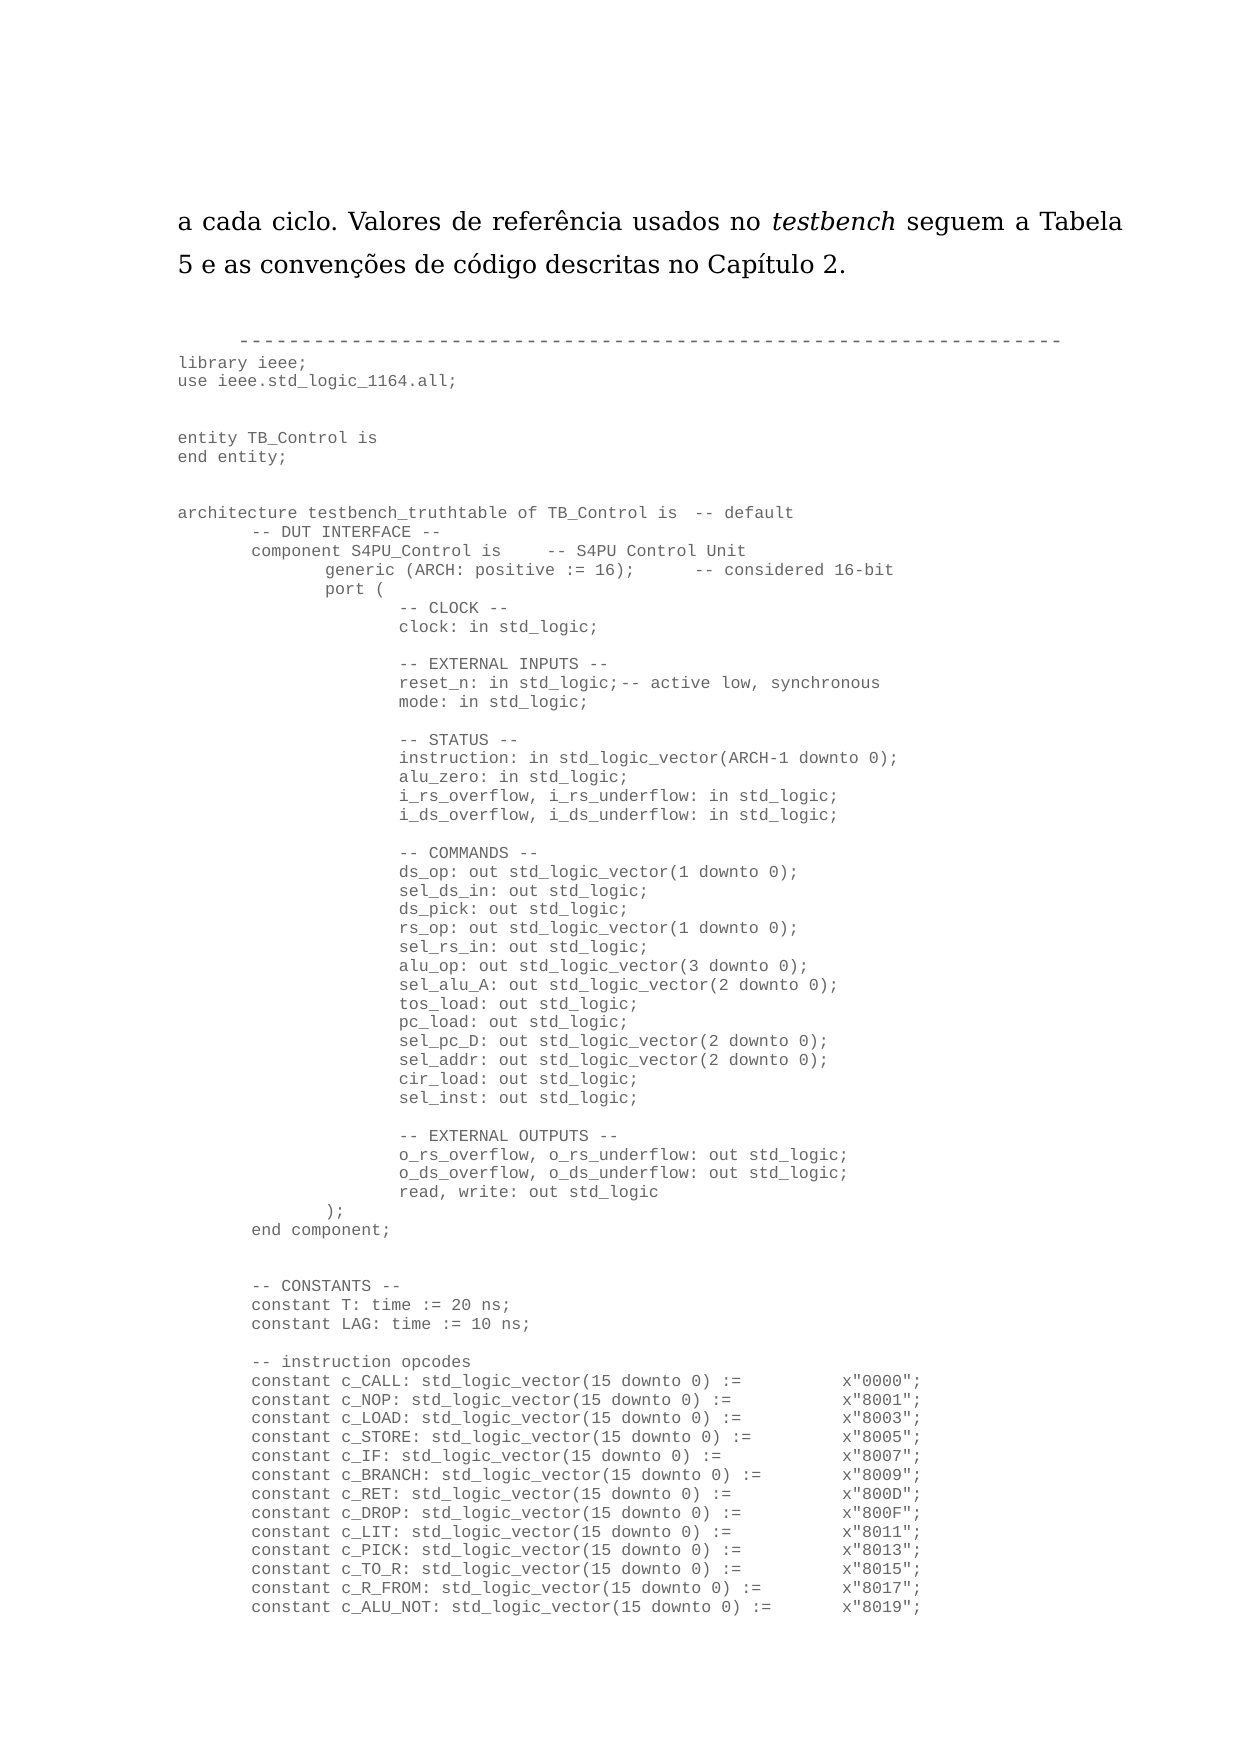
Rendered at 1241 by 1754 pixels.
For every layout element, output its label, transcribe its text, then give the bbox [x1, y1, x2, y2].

text sel_inst: out std_logic; [177, 1089, 1123, 1108]
text -- STATUS -- [177, 731, 1123, 750]
text entity TB_Control is [177, 429, 1123, 448]
text constant c_BRANCH: std_logic_vector(15 downto 0) := x"8009"; [177, 1467, 1123, 1485]
text pc_load: out std_logic; [177, 1014, 1123, 1033]
text constant c_STORE: std_logic_vector(15 downto 0) := x"8005"; [177, 1429, 1123, 1448]
text -- CLOCK -- [177, 599, 1123, 618]
text ); [177, 1203, 1123, 1221]
text i_rs_overflow, i_rs_underflow: in std_logic; [177, 788, 1123, 807]
text end component; [177, 1221, 1123, 1240]
text cir_load: out std_logic; [177, 1071, 1123, 1089]
text library ieee; [177, 354, 1123, 373]
text alu_zero: in std_logic; [177, 769, 1123, 788]
text sel_pc_D: out std_logic_vector(2 downto 0); [177, 1033, 1123, 1052]
text constant c_TO_R: std_logic_vector(15 downto 0) := x"8015"; [177, 1561, 1123, 1580]
text -- EXTERNAL OUTPUTS -- [177, 1127, 1123, 1146]
text reset_n: in std_logic; -- active low, synchronous [177, 675, 1123, 693]
text sel_ds_in: out std_logic; [177, 882, 1123, 901]
text constant c_LOAD: std_logic_vector(15 downto 0) := x"8003"; [177, 1410, 1123, 1429]
text constant T: time := 20 ns; [177, 1297, 1123, 1316]
text rs_op: out std_logic_vector(1 downto 0); [177, 920, 1123, 939]
text read, write: out std_logic [177, 1184, 1123, 1203]
text port ( [177, 580, 1123, 599]
text constant c_LIT: std_logic_vector(15 downto 0) := x"8011"; [177, 1523, 1123, 1542]
text constant c_NOP: std_logic_vector(15 downto 0) := x"8001"; [177, 1391, 1123, 1410]
text tos_load: out std_logic; [177, 995, 1123, 1014]
text constant c_CALL: std_logic_vector(15 downto 0) := x"0000"; [177, 1372, 1123, 1391]
text sel_rs_in: out std_logic; [177, 939, 1123, 957]
text constant c_R_FROM: std_logic_vector(15 downto 0) := x"8017"; [177, 1580, 1123, 1598]
text end entity; [177, 448, 1123, 467]
text ------------------------------------------------------------------ [177, 331, 1123, 354]
text sel_addr: out std_logic_vector(2 downto 0); [177, 1052, 1123, 1071]
text constant c_RET: std_logic_vector(15 downto 0) := x"800D"; [177, 1485, 1123, 1504]
text -- CONSTANTS -- [177, 1278, 1123, 1297]
text constant c_ALU_NOT: std_logic_vector(15 downto 0) := x"8019"; [177, 1598, 1123, 1617]
text ds_pick: out std_logic; [177, 901, 1123, 920]
text o_rs_overflow, o_rs_underflow: out std_logic; [177, 1146, 1123, 1165]
text -- DUT INTERFACE -- [177, 524, 1123, 543]
text mode: in std_logic; [177, 693, 1123, 712]
text constant c_DROP: std_logic_vector(15 downto 0) := x"800F"; [177, 1504, 1123, 1523]
text -- COMMANDS -- [177, 844, 1123, 863]
text clock: in std_logic; [177, 618, 1123, 637]
text constant c_IF: std_logic_vector(15 downto 0) := x"8007"; [177, 1448, 1123, 1467]
text use ieee.std_logic_1164.all; [177, 373, 1123, 392]
text -- instruction opcodes [177, 1353, 1123, 1372]
text generic (ARCH: positive := 16); -- considered 16-bit [177, 562, 1123, 580]
text constant LAG: time := 10 ns; [177, 1316, 1123, 1334]
text -- EXTERNAL INPUTS -- [177, 656, 1123, 675]
text constant c_PICK: std_logic_vector(15 downto 0) := x"8013"; [177, 1542, 1123, 1561]
text architecture testbench_truthtable of TB_Control is -- default [177, 505, 1123, 524]
text o_ds_overflow, o_ds_underflow: out std_logic; [177, 1165, 1123, 1184]
text instruction: in std_logic_vector(ARCH-1 downto 0); [177, 750, 1123, 769]
text a cada ciclo. Valores de referência usados no testbench seguem a Tabela 5 e as convenções de código descritas no Capítulo 2. [177, 207, 1123, 279]
text alu_op: out std_logic_vector(3 downto 0); [177, 957, 1123, 976]
text component S4PU_Control is -- S4PU Control Unit [177, 543, 1123, 562]
text sel_alu_A: out std_logic_vector(2 downto 0); [177, 976, 1123, 995]
text ds_op: out std_logic_vector(1 downto 0); [177, 863, 1123, 882]
text i_ds_overflow, i_ds_underflow: in std_logic; [177, 807, 1123, 826]
